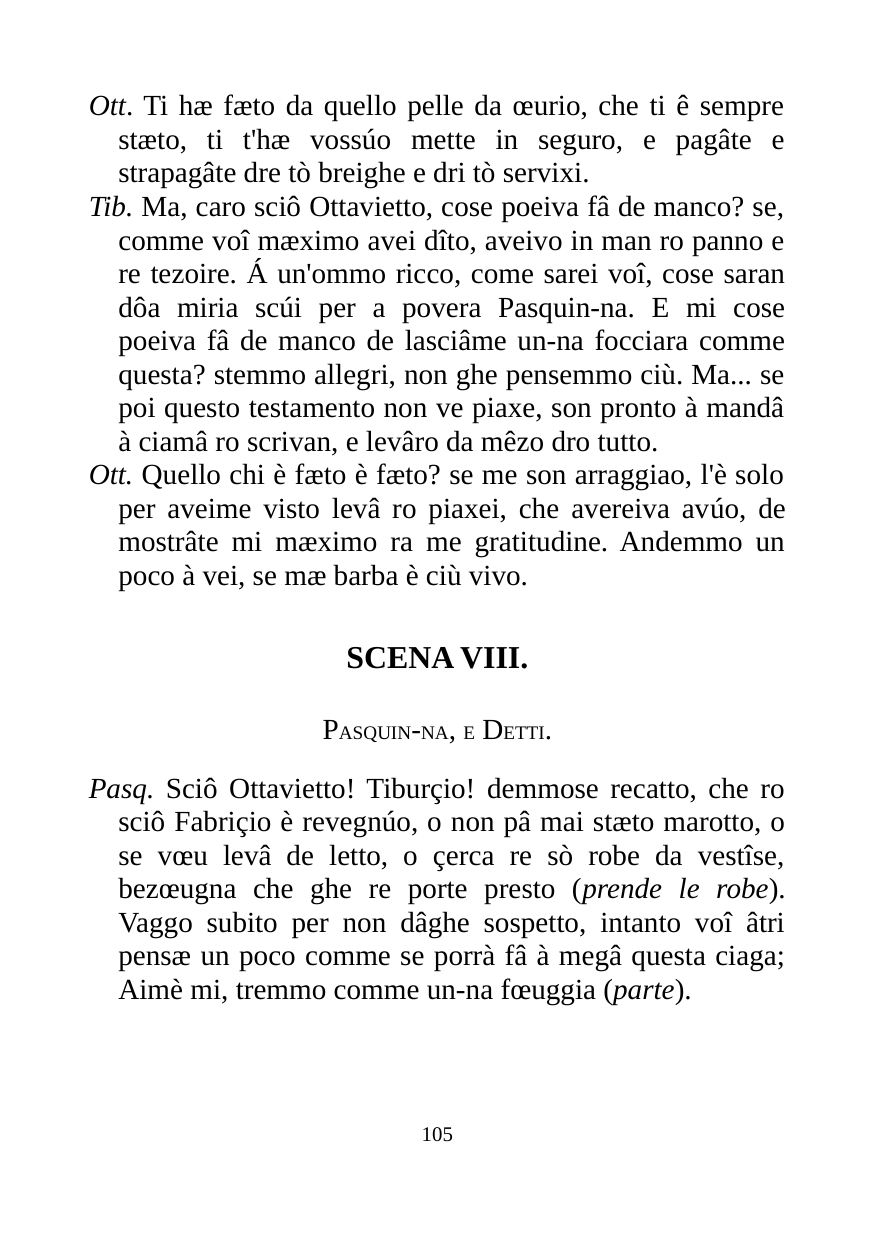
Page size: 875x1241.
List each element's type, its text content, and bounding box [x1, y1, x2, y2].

text Pasq. Sciô Ottavietto! Tiburçio! demmose recatto, che ro sciô Fabriçio è revegnúo, o non pâ mai stæto marotto, o se vœu levâ de letto, o çerca re sò robe da vestîse, bezœugna che ghe re porte presto (prende le robe). Vaggo subito per non dâghe sospetto, intanto voî âtri pensæ un poco comme se porrà fâ à megâ questa ciaga; Aimè mi, tremmo comme un-na fœuggia (parte). [88, 771, 786, 1006]
text Tib. Ma, caro sciô Ottavietto, cose poeiva fâ de manco? se, comme voî mæximo avei dîto, aveivo in man ro panno e re tezoire. Á un'ommo ricco, come sarei voî, cose saran dôa miria scúi per a povera Pasquin-na. E mi cose poeiva fâ de manco de lasciâme un-na focciara comme questa? stemmo allegri, non ghe pensemmo ciù. Ma... se poi questo testamento non ve piaxe, son pronto à mandâ à ciamâ ro scrivan, e levâro da mêzo dro tutto. [88, 189, 786, 457]
text Ott. Ti hæ fæto da quello pelle da œurio, che ti ê sempre stæto, ti t'hæ vossúo mette in seguro, e pagâte e strapagâte dre tò breighe e dri tò servixi. [88, 88, 786, 189]
subtitle SCENA VIII. [88, 639, 786, 676]
text Pasquin-na, e Detti. [88, 712, 786, 746]
text Ott. Quello chi è fæto è fæto? se me son arraggiao, l'è solo per aveime visto levâ ro piaxei, che avereiva avúo, de mostrâte mi mæximo ra me gratitudine. Andemmo un poco à vei, se mæ barba è ciù vivo. [88, 457, 786, 592]
